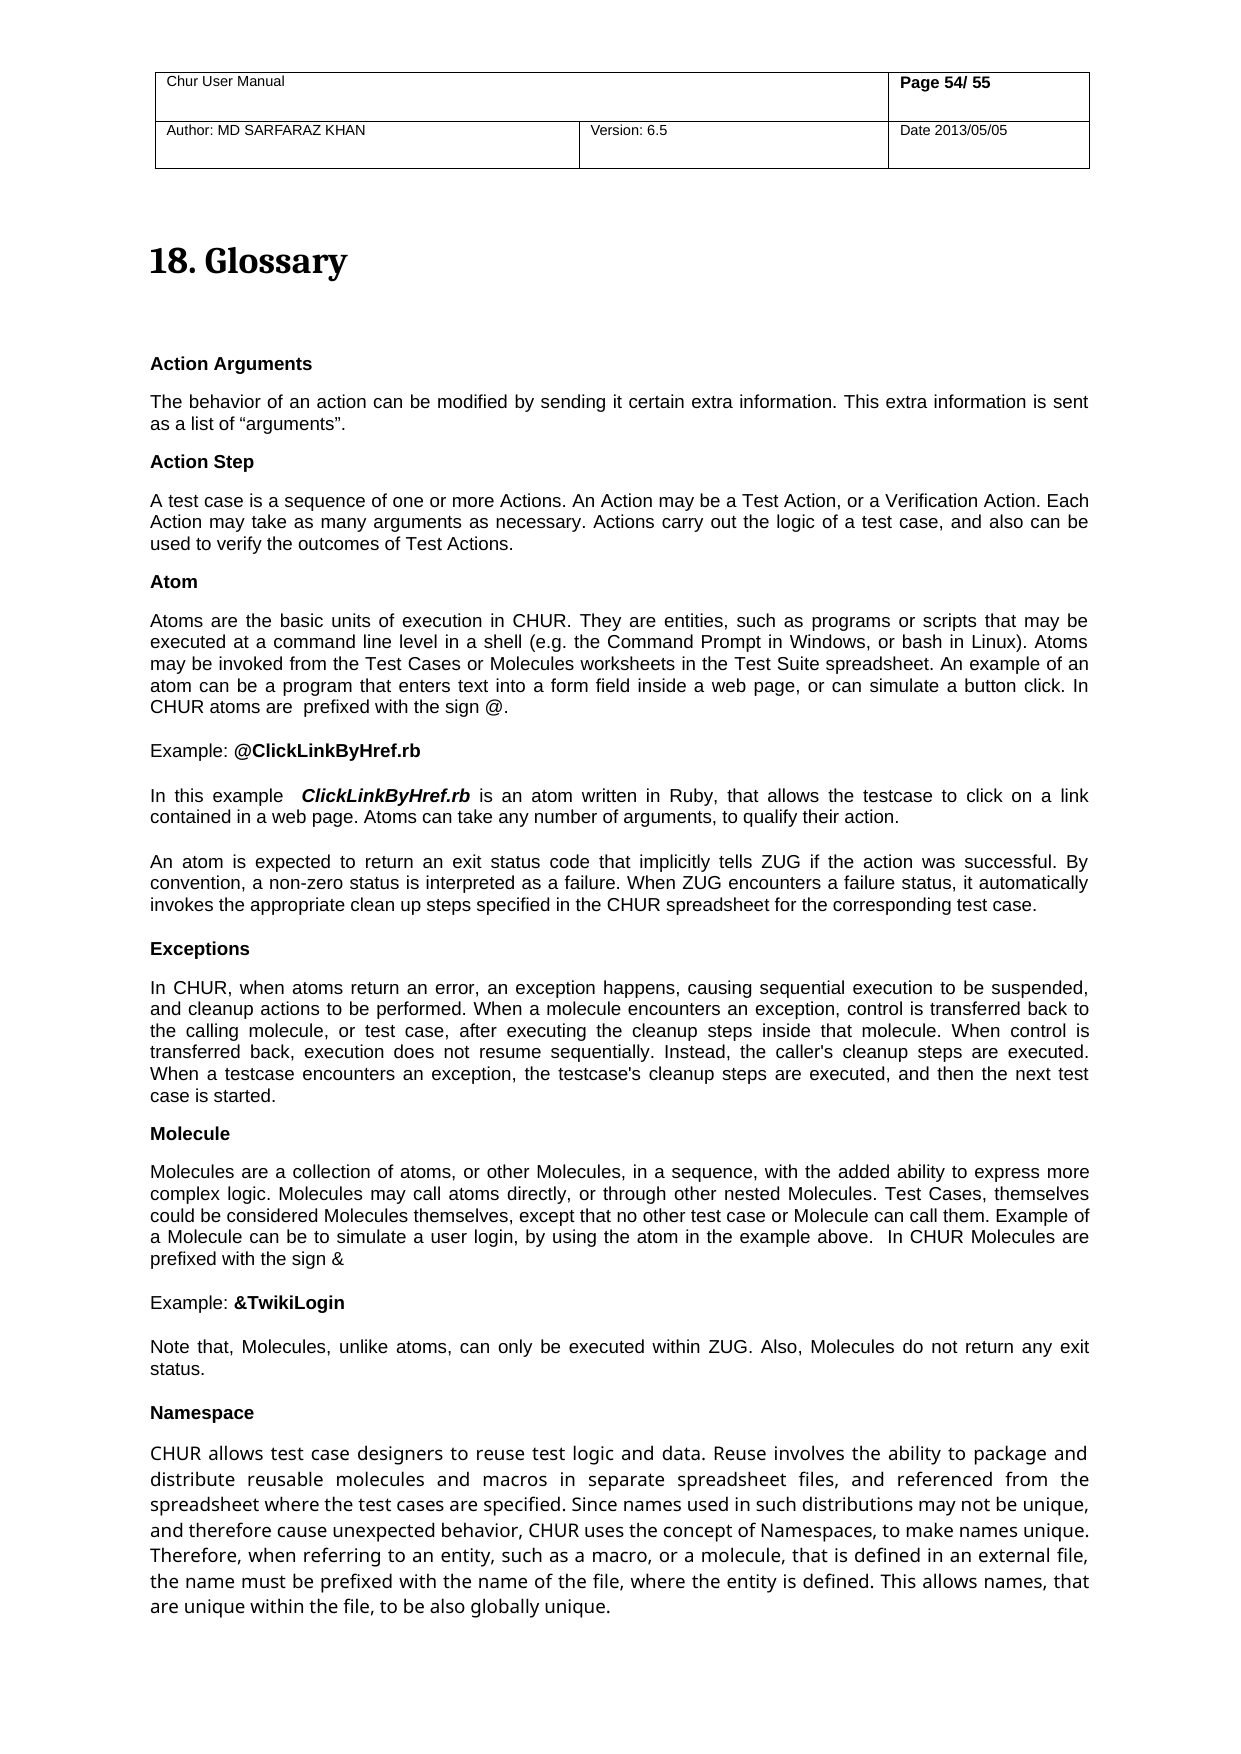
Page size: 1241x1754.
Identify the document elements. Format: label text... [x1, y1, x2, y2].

text An atom is expected to return an exit status code that implicitly tells ZUG if the action was successful. By convention, a non-zero status is interpreted as a failure. When ZUG encounters a failure status, it automatically invokes the appropriate clean up steps specified in the CHUR spreadsheet for the corresponding test case. [150, 851, 1090, 915]
text The behavior of an action can be modified by sending it certain extra information. This extra information is sent as a list of “arguments”. [150, 391, 1090, 434]
text CHUR allows test case designers to reuse test logic and data. Reuse involves the ability to package and distribute reusable molecules and macros in separate spreadsheet files, and referenced from the spreadsheet where the test cases are specified. Since names used in such distributions may not be unique, and therefore cause unexpected behavior, CHUR uses the concept of Namespaces, to make names unique. Therefore, when referring to an entity, such as a macro, or a molecule, that is defined in an external file, the name must be prefixed with the name of the file, where the entity is defined. This allows names, that are unique within the file, to be also globally unique. [150, 1441, 1090, 1619]
text Atom [150, 571, 1090, 593]
text Molecule [150, 1123, 1090, 1144]
text Note that, Molecules, unlike atoms, can only be executed within ZUG. Also, Molecules do not return any exit status. [150, 1336, 1090, 1379]
text Example: &TwikiLogin [150, 1292, 1090, 1313]
text Action Step [150, 451, 1090, 473]
text In this example ClickLinkByHref.rb is an atom written in Ruby, that allows the testcase to click on a link contained in a web page. Atoms can take any number of arguments, to qualify their action. [150, 785, 1090, 828]
text Namespace [150, 1402, 1090, 1424]
subtitle 18. Glossary [150, 240, 1090, 283]
text Molecules are a collection of atoms, or other Molecules, in a sequence, with the added ability to express more complex logic. Molecules may call atoms directly, or through other nested Molecules. Test Cases, themselves could be considered Molecules themselves, except that no other test case or Molecule can call them. Example of a Molecule can be to simulate a user login, by using the atom in the example above. In CHUR Molecules are prefixed with the sign & [150, 1161, 1090, 1269]
text In CHUR, when atoms return an error, an exception happens, causing sequential execution to be suspended, and cleanup actions to be performed. When a molecule encounters an exception, control is transferred back to the calling molecule, or test case, after executing the cleanup steps inside that molecule. When control is transferred back, execution does not resume sequentially. Instead, the caller's cleanup steps are executed. When a testcase encounters an exception, the testcase's cleanup steps are executed, and then the next test case is started. [150, 977, 1090, 1106]
text A test case is a sequence of one or more Actions. An Action may be a Test Action, or a Verification Action. Each Action may take as many arguments as necessary. Actions carry out the logic of a test case, and also can be used to verify the outcomes of Test Actions. [150, 490, 1090, 554]
text Exceptions [150, 938, 1090, 960]
text Action Arguments [150, 353, 1090, 374]
text Atoms are the basic units of execution in CHUR. They are entities, such as programs or scripts that may be executed at a command line level in a shell (e.g. the Command Prompt in Windows, or bash in Linux). Atoms may be invoked from the Test Cases or Molecules worksheets in the Test Suite spreadsheet. An example of an atom can be a program that enters text into a form field inside a web page, or can simulate a button click. In CHUR atoms are prefixed with the sign @. [150, 610, 1090, 717]
text Example: @ClickLinkByHref.rb [150, 740, 1090, 762]
